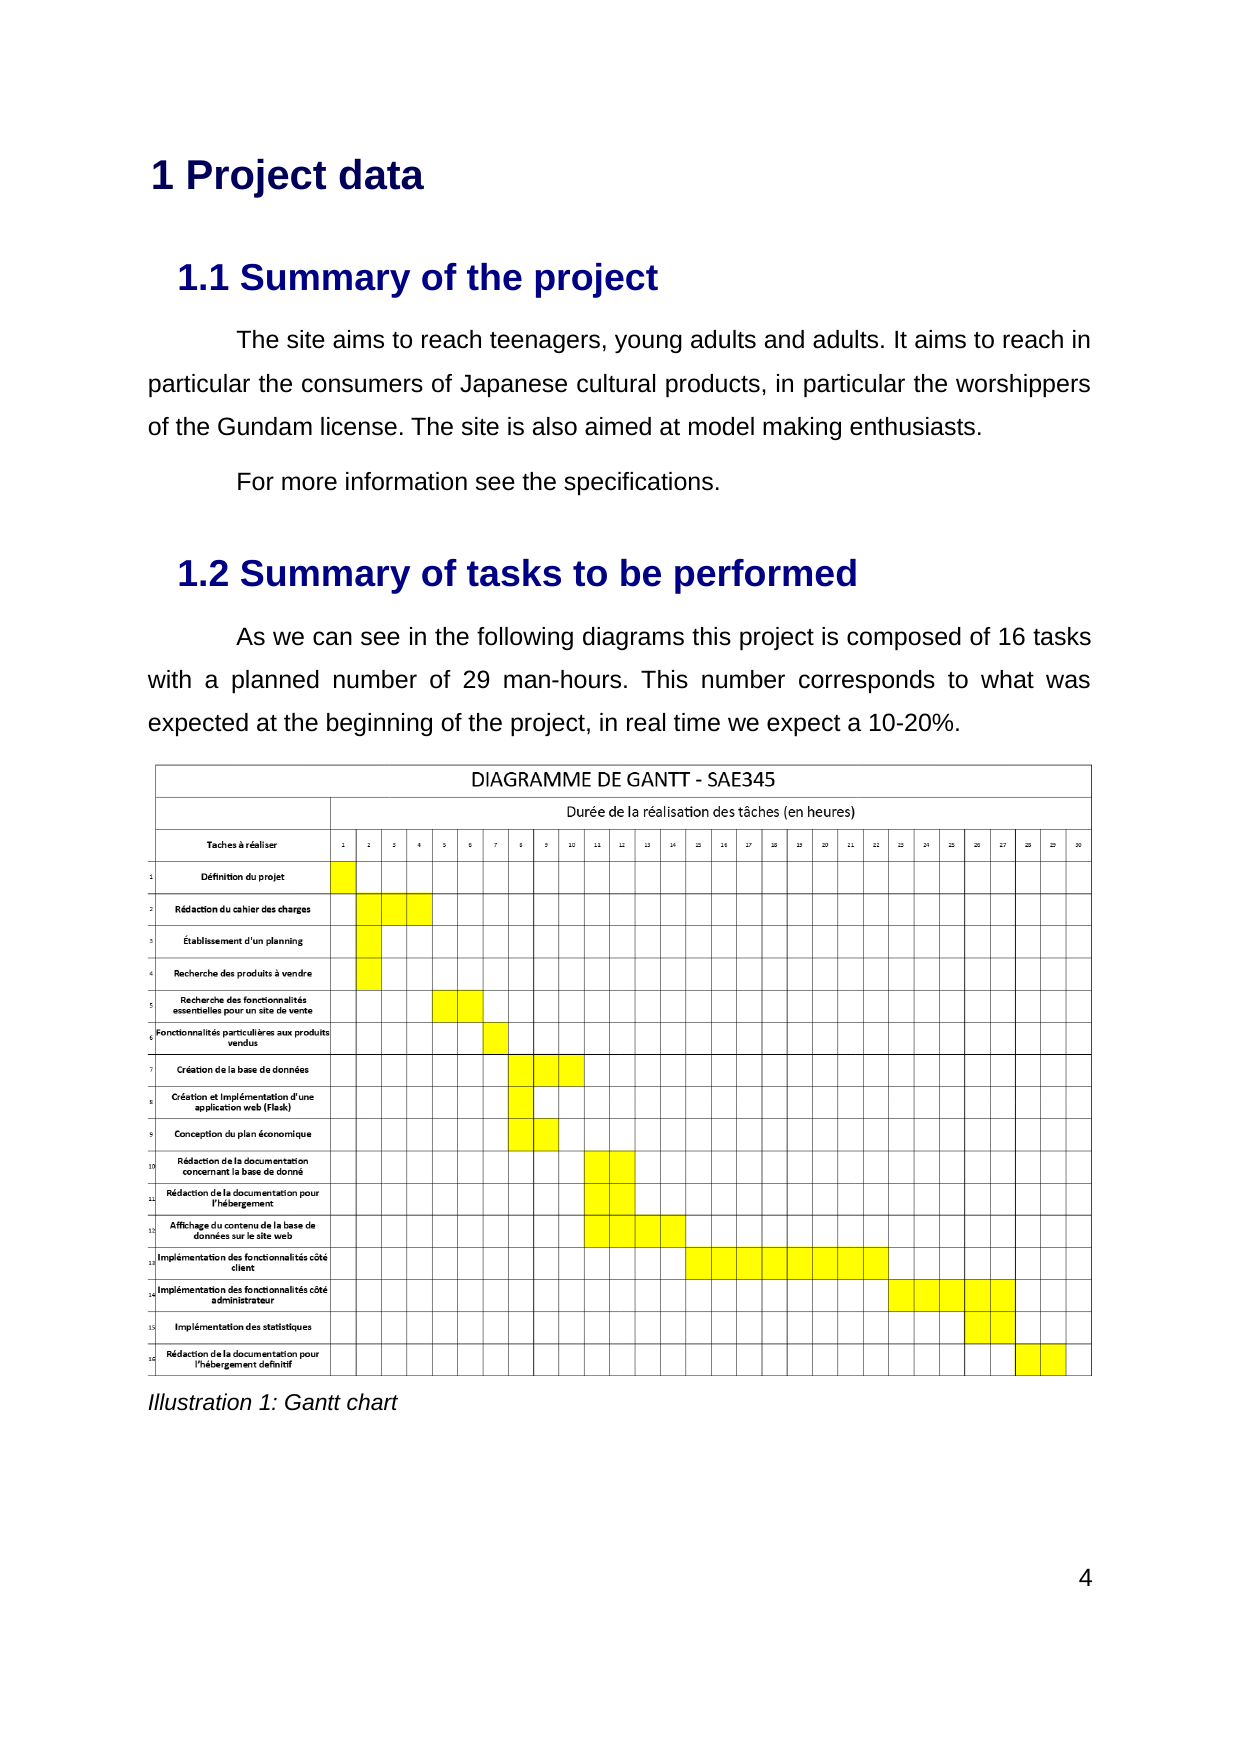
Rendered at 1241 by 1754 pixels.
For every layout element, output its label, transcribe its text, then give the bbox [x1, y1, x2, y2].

picture [147, 762, 1093, 1376]
text As we can see in the following diagrams this project is composed of 16 tasks with a planned number of 29 man-hours. This number corresponds to what was expected at the beginning of the project, in real time we expect a 10-20%. [148, 622, 1093, 737]
text Illustration 1: Gantt chart [148, 1376, 1093, 1415]
text For more information see the specifications. [148, 467, 1093, 495]
text The site aims to reach teenagers, young adults and adults. It aims to reach in particular the consumers of Japanese cultural products, in particular the worshippers of the Gundam license. The site is also aimed at model making enthusiasts. [148, 325, 1093, 440]
subtitle Summary of the project [148, 255, 1093, 298]
subtitle Summary of tasks to be performed [148, 551, 1093, 594]
